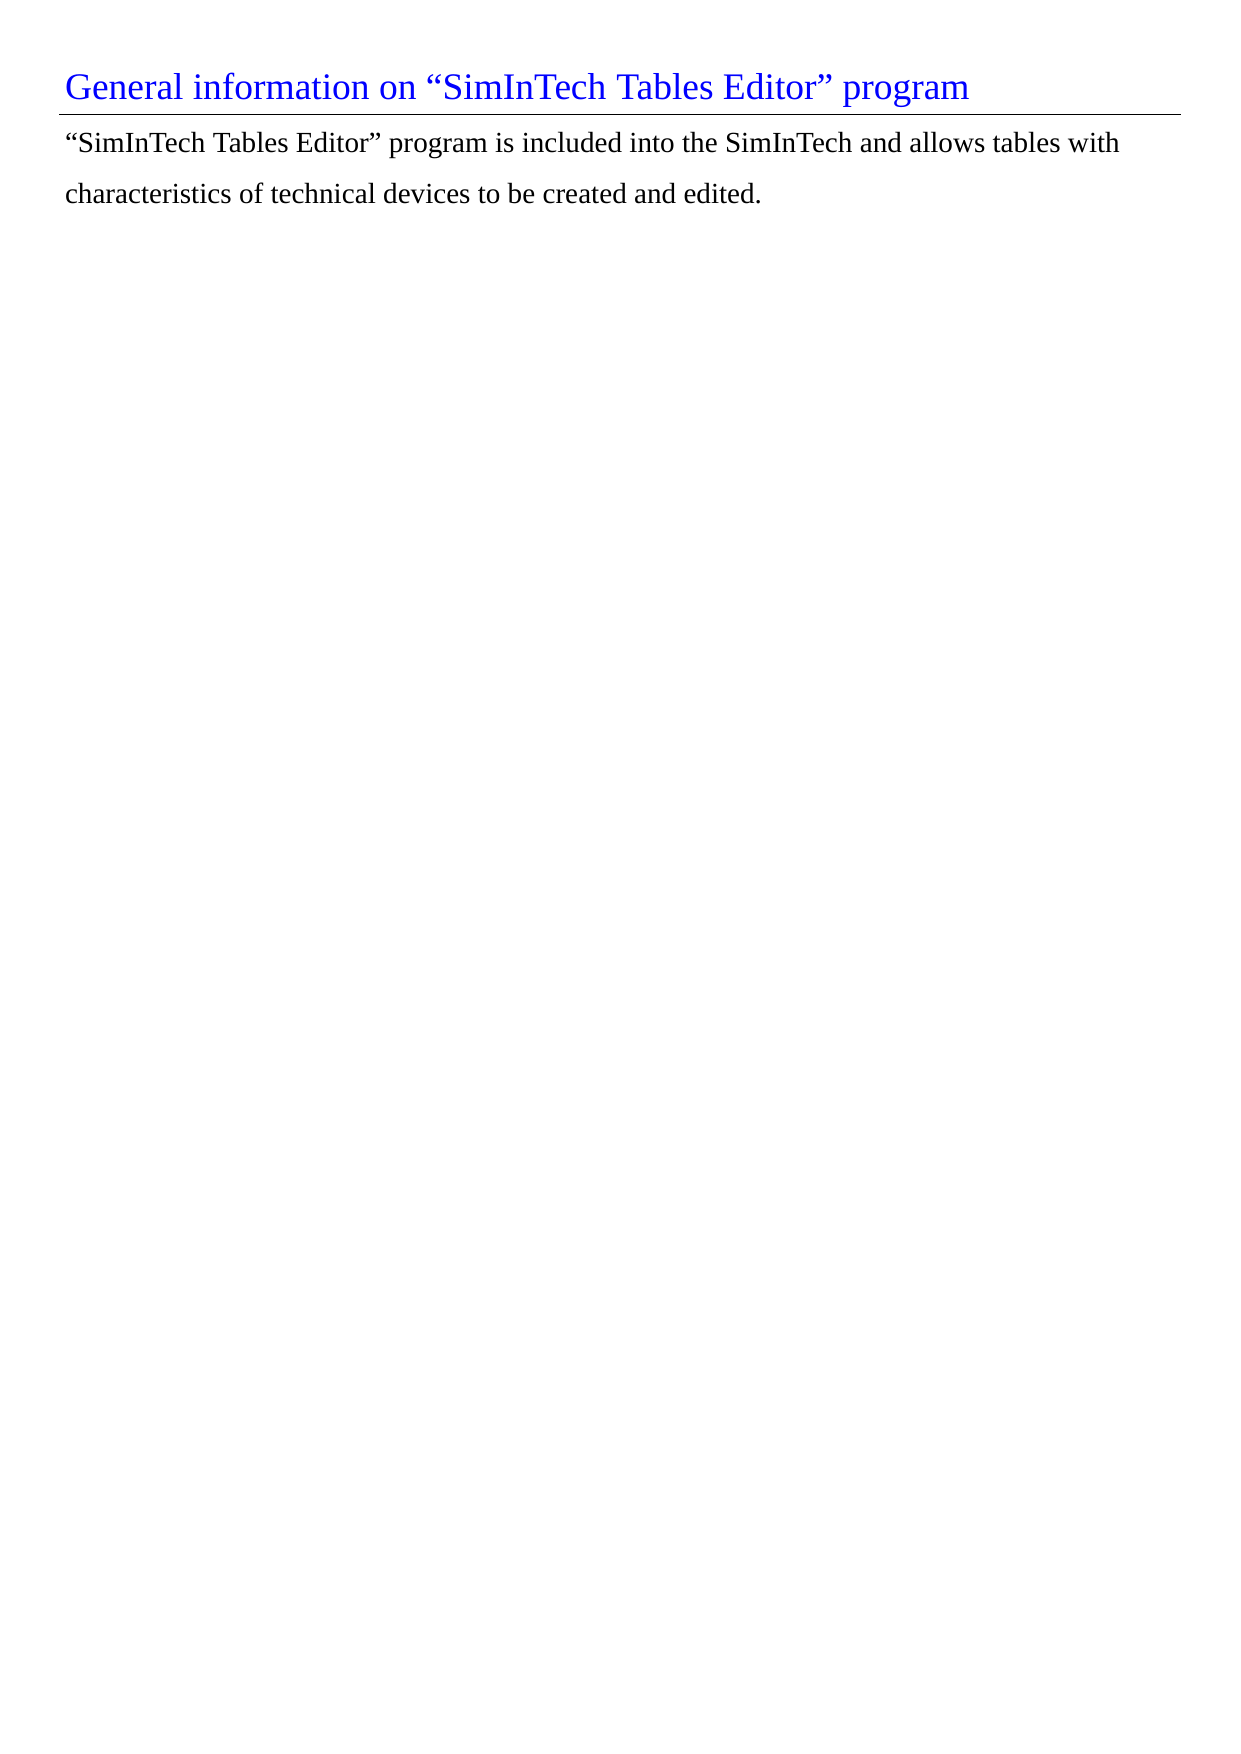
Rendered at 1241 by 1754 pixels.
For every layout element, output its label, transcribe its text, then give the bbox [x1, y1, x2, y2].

table_header General information on “SimInTech Tables Editor” program [59, 59, 1181, 114]
table_cell “SimInTech Tables Editor” program is included into the SimInTech and allows tables with characteristics of technical devices to be created and edited. [59, 115, 1181, 221]
